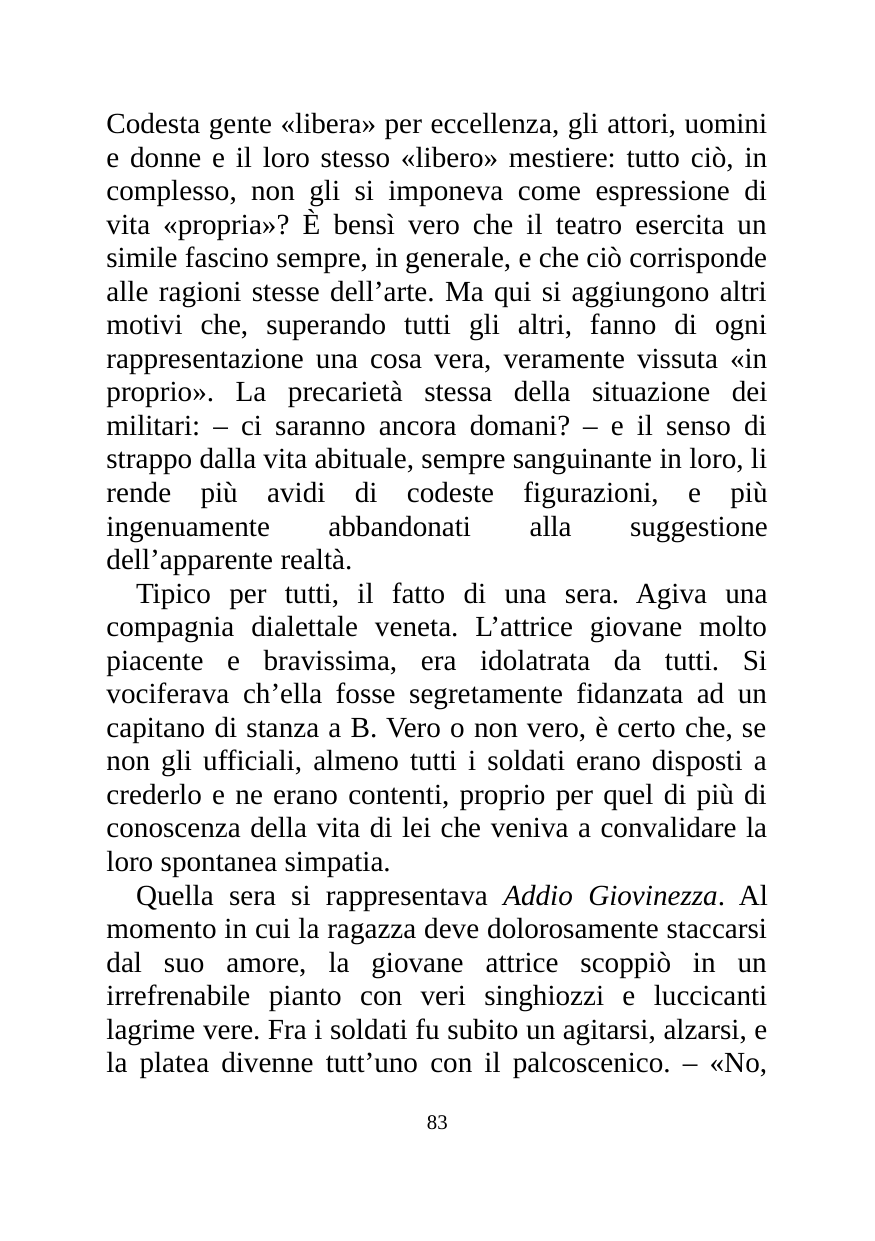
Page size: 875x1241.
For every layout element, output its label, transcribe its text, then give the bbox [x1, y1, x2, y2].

text Codesta gente «libera» per eccellenza, gli attori, uomini e donne e il loro stesso «libero» mestiere: tutto ciò, in complesso, non gli si imponeva come espressione di vita «propria»? È bensì vero che il teatro esercita un simile fascino sempre, in generale, e che ciò corrisponde alle ragioni stesse dell’arte. Ma qui si aggiungono altri motivi che, superando tutti gli altri, fanno di ogni rappresentazione una cosa vera, veramente vissuta «in proprio». La precarietà stessa della situazione dei militari: – ci saranno ancora domani? – e il senso di strappo dalla vita abituale, sempre sanguinante in loro, li rende più avidi di codeste figurazioni, e più ingenuamente abbandonati alla suggestione dell’apparente realtà. [106, 106, 768, 576]
text Tipico per tutti, il fatto di una sera. Agiva una compagnia dialettale veneta. L’attrice giovane molto piacente e bravissima, era idolatrata da tutti. Si vociferava ch’ella fosse segretamente fidanzata ad un capitano di stanza a B. Vero o non vero, è certo che, se non gli ufficiali, almeno tutti i soldati erano disposti a crederlo e ne erano contenti, proprio per quel di più di conoscenza della vita di lei che veniva a convalidare la loro spontanea simpatia. [106, 576, 768, 878]
text Quella sera si rappresentava Addio Giovinezza. Al momento in cui la ragazza deve dolorosamente staccarsi dal suo amore, la giovane attrice scoppiò in un irrefrenabile pianto con veri singhiozzi e luccicanti lagrime vere. Fra i soldati fu subito un agitarsi, alzarsi, e la platea divenne tutt’uno con il palcoscenico. – «No, [106, 878, 768, 1079]
